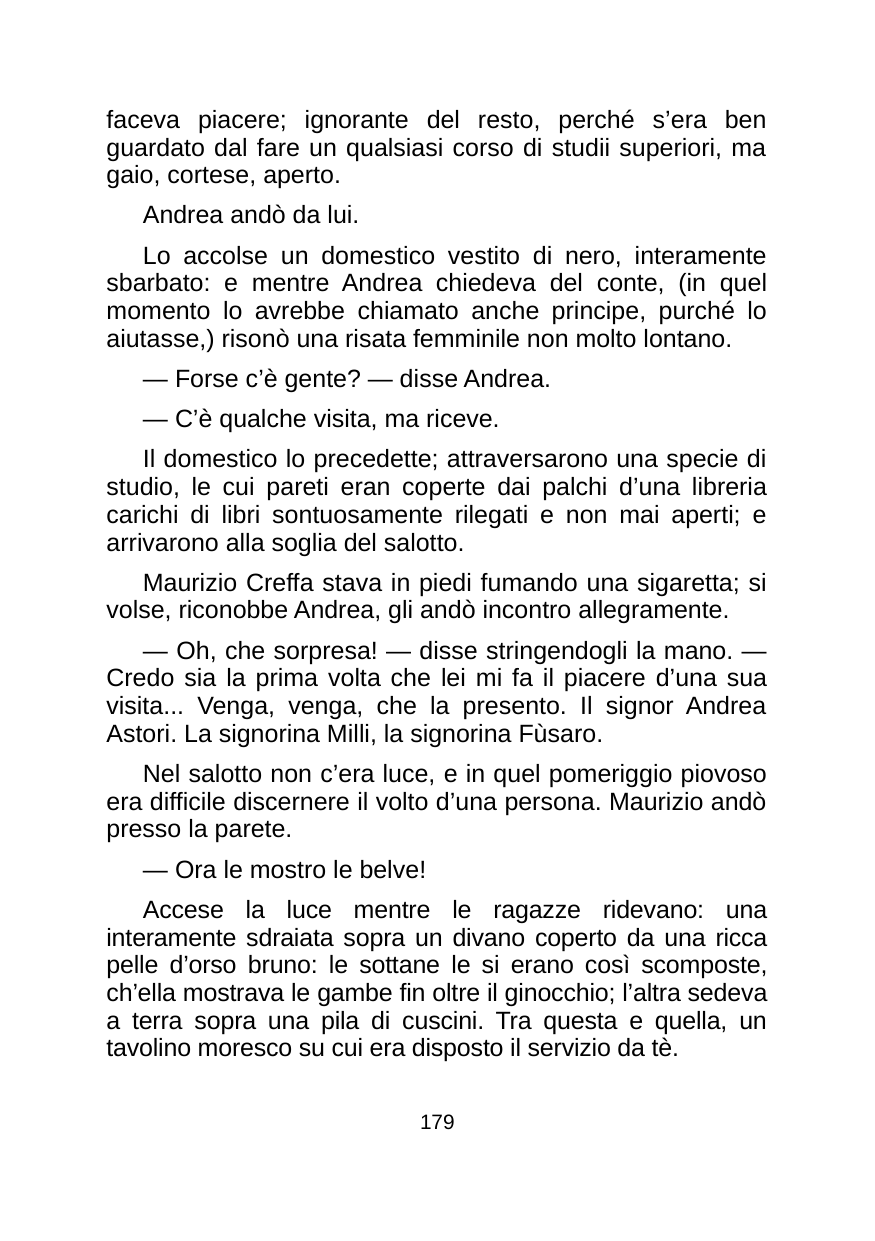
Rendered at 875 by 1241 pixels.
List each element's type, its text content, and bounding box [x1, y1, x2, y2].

text Andrea andò da lui. [106, 202, 768, 229]
text — Oh, che sorpresa! — disse stringendogli la mano. — Credo sia la prima volta che lei mi fa il piacere d’una sua visita... Venga, venga, che la presento. Il signor Andrea Astori. La signorina Milli, la signorina Fùsaro. [106, 637, 768, 748]
text faceva piacere; ignorante del resto, perché s’era ben guardato dal fare un qualsiasi corso di studii superiori, ma gaio, cortese, aperto. [106, 106, 768, 189]
text Nel salotto non c’era luce, e in quel pomeriggio piovoso era difficile discernere il volto d’una persona. Maurizio andò presso la parete. [106, 760, 768, 843]
text Lo accolse un domestico vestito di nero, interamente sbarbato: e mentre Andrea chiedeva del conte, (in quel momento lo avrebbe chiamato anche principe, purché lo aiutasse,) risonò una risata femminile non molto lontano. [106, 242, 768, 353]
text Accese la luce mentre le ragazze ridevano: una interamente sdraiata sopra un divano coperto da una ricca pelle d’orso bruno: le sottane le si erano così scomposte, ch’ella mostrava le gambe fin oltre il ginocchio; l’altra sedeva a terra sopra una pila di cuscini. Tra questa e quella, un tavolino moresco su cui era disposto il servizio da tè. [106, 896, 768, 1062]
text Maurizio Creffa stava in piedi fumando una sigaretta; si volse, riconobbe Andrea, gli andò incontro allegramente. [106, 569, 768, 624]
text — C’è qualche visita, ma riceve. [106, 406, 768, 433]
text — Forse c’è gente? — disse Andrea. [106, 365, 768, 393]
text Il domestico lo precedette; attraversarono una specie di studio, le cui pareti eran coperte dai palchi d’una libreria carichi di libri sontuosamente rilegati e non mai aperti; e arrivarono alla soglia del salotto. [106, 446, 768, 557]
text — Ora le mostro le belve! [106, 856, 768, 884]
